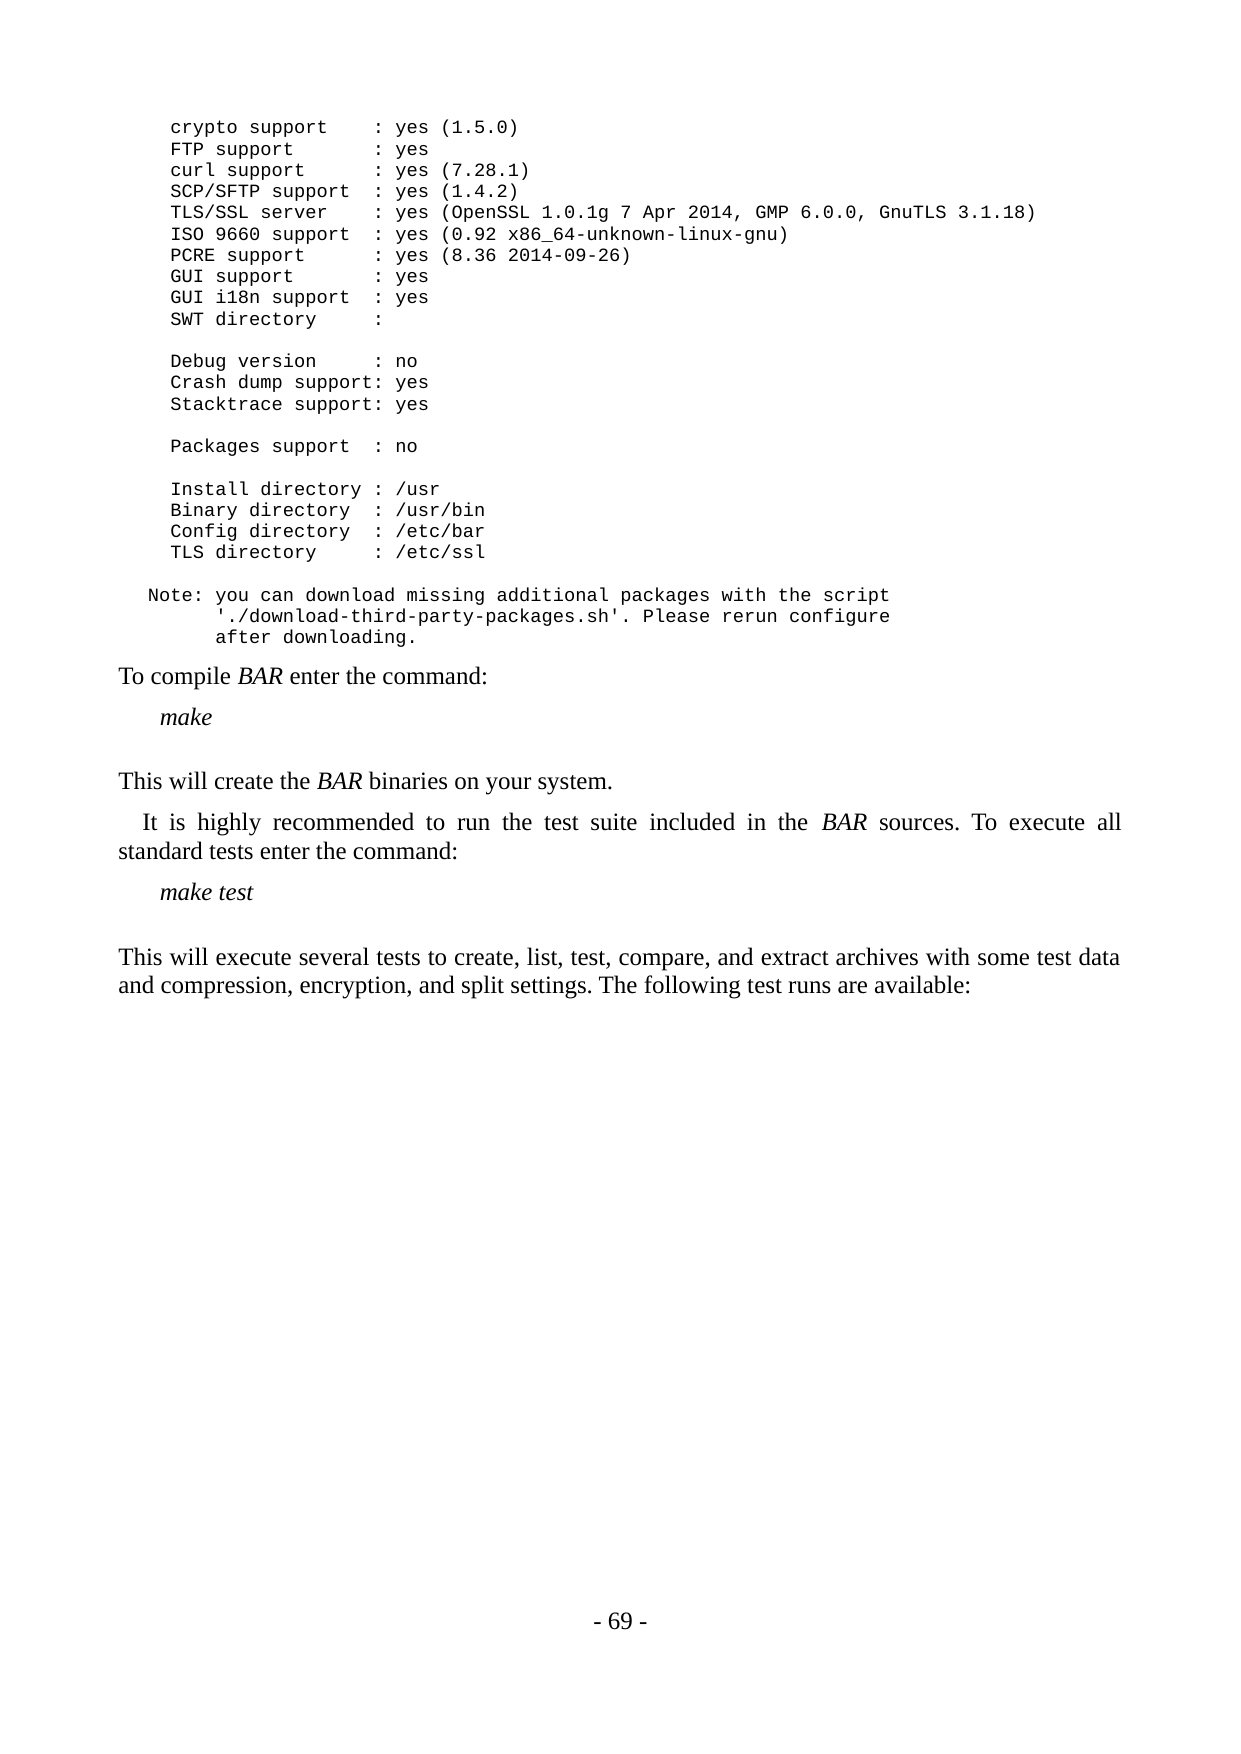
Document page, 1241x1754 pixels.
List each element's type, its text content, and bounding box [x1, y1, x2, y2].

text GUI support : yes [148, 267, 1122, 288]
text GUI i18n support : yes [148, 288, 1122, 309]
text curl support : yes (7.28.1) [148, 161, 1122, 182]
text This will execute several tests to create, list, test, compare, and extract archives with some test data and compression, encryption, and split settings. The following test runs are available: [118, 942, 1122, 999]
text Crash dump support: yes [148, 373, 1122, 394]
text './download-third-party-packages.sh'. Please rerun configure [148, 607, 1122, 628]
text make [159, 702, 1122, 731]
text make test [159, 877, 1122, 906]
text Config directory : /etc/bar [148, 522, 1122, 543]
text PCRE support : yes (8.36 2014-09-26) [148, 246, 1122, 267]
text This will create the BAR binaries on your system. [118, 766, 1122, 795]
text Packages support : no [148, 437, 1122, 458]
text ISO 9660 support : yes (0.92 x86_64-unknown-linux-gnu) [148, 224, 1122, 246]
text Debug version : no [148, 352, 1122, 373]
text crypto support : yes (1.5.0) [148, 118, 1122, 139]
text Binary directory : /usr/bin [148, 501, 1122, 522]
text SWT directory : [148, 309, 1122, 331]
text Stacktrace support: yes [148, 394, 1122, 416]
text TLS directory : /etc/ssl [148, 543, 1122, 564]
text Install directory : /usr [148, 479, 1122, 501]
text TLS/SSL server : yes (OpenSSL 1.0.1g 7 Apr 2014, GMP 6.0.0, GnuTLS 3.1.18) [148, 203, 1122, 224]
text SCP/SFTP support : yes (1.4.2) [148, 182, 1122, 203]
text FTP support : yes [148, 139, 1122, 161]
text It is highly recommended to run the test suite included in the BAR sources. To execute all standard tests enter the command: [118, 807, 1122, 865]
text To compile BAR enter the command: [118, 661, 1122, 690]
text after downloading. [148, 628, 1122, 649]
text Note: you can download missing additional packages with the script [148, 586, 1122, 607]
